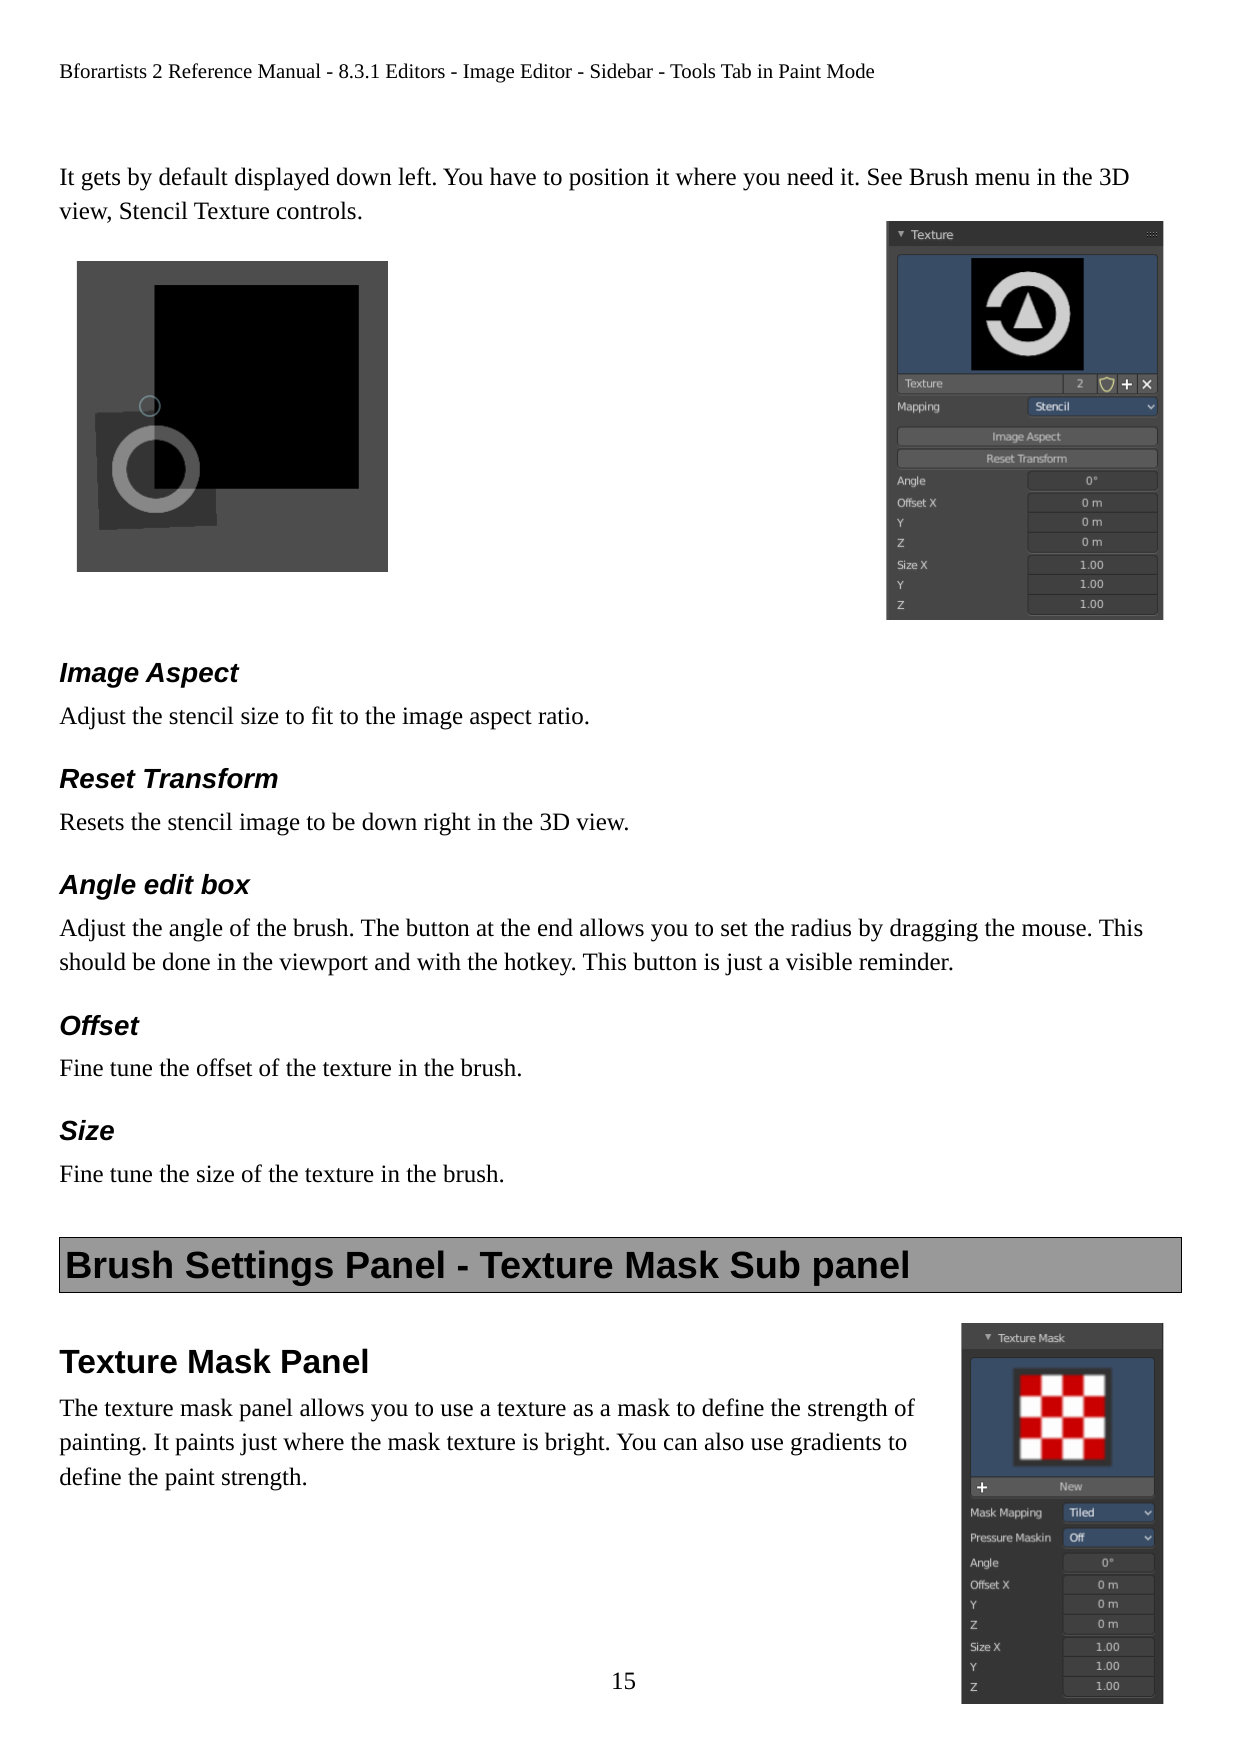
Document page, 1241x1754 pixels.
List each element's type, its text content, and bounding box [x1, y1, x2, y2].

text Adjust the stencil size to fit to the image aspect ratio. [59, 701, 1181, 730]
subtitle Texture Mask Panel [59, 1342, 961, 1381]
text Fine tune the size of the texture in the brush. [59, 1159, 1181, 1188]
subtitle Size [59, 1115, 1181, 1147]
text Fine tune the offset of the texture in the brush. [59, 1053, 1181, 1082]
subtitle Image Aspect [59, 657, 1181, 688]
text The texture mask panel allows you to use a texture as a mask to define the strength of painting. It paints just where the mask texture is bright. You can also use gradients to define the paint strength. [59, 1393, 961, 1491]
text Resets the stencil image to be down right in the 3D view. [59, 807, 1181, 836]
subtitle [1164, 1342, 1181, 1381]
picture [76, 261, 388, 572]
text Adjust the angle of the brush. The button at the end allows you to set the radius by dragging the mouse. This should be done in the viewport and with the hotkey. This button is just a visible reminder. [59, 913, 1181, 976]
picture [961, 1323, 1164, 1704]
subtitle Offset [59, 1009, 1181, 1041]
subtitle Reset Transform [59, 762, 1181, 794]
text It gets by default displayed down left. You have to position it where you need it. See Brush menu in the 3D view, Stencil Texture controls. [59, 162, 1181, 225]
picture [886, 221, 1164, 620]
table_header Brush Settings Panel - Texture Mask Sub panel [60, 1238, 1181, 1292]
subtitle Angle edit box [59, 868, 1181, 900]
